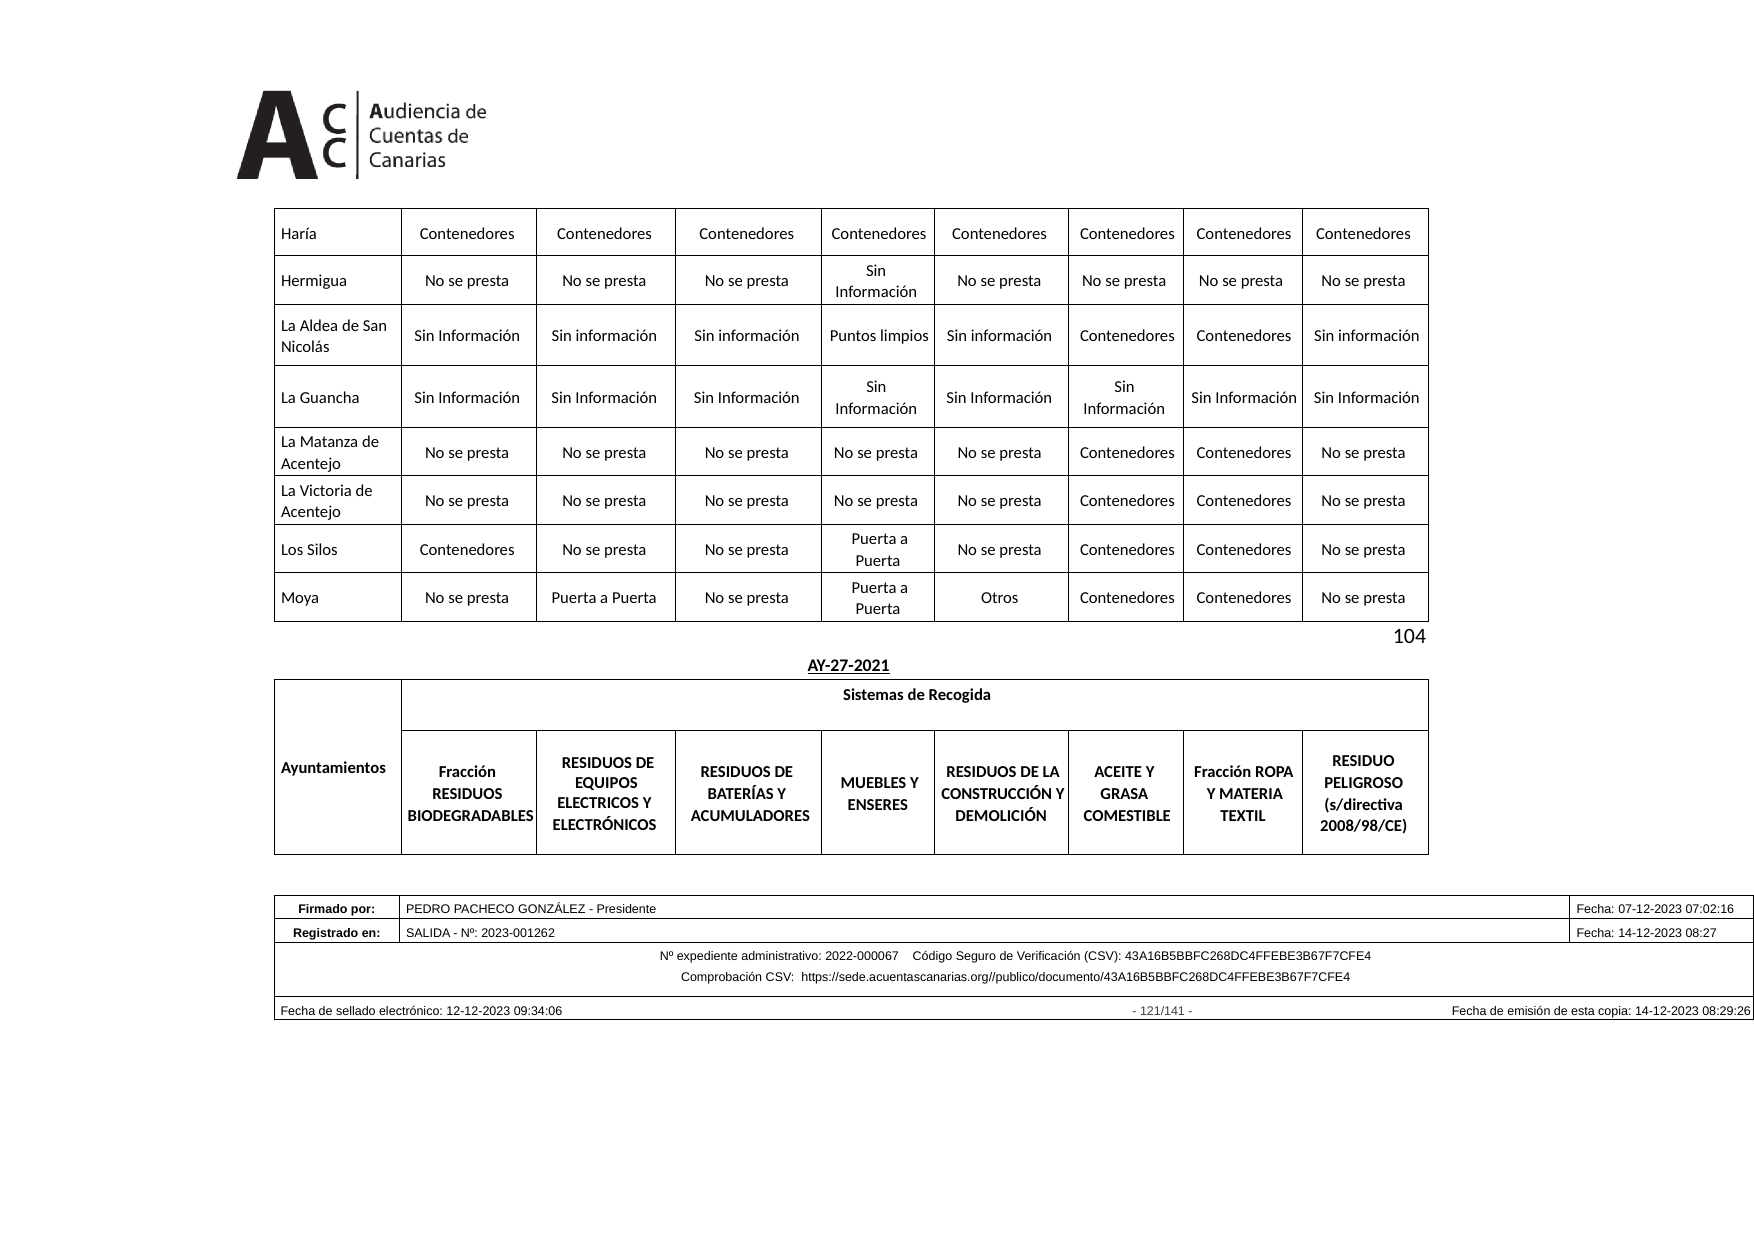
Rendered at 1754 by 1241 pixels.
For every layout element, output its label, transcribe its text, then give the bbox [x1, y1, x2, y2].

table_cell Los Silos [275, 525, 401, 572]
table_cell Contenedores [1184, 428, 1302, 475]
table_cell Fracción RESIDUOS BIODEGRADABLES [402, 731, 536, 853]
table_cell La Matanza de Acentejo [275, 428, 401, 475]
table_cell Sin información [676, 305, 821, 365]
table_cell No se presta [676, 428, 821, 475]
table_cell Haría [275, 209, 401, 255]
table_cell ACEITE Y GRASA COMESTIBLE [1069, 731, 1183, 853]
table_cell Sin Información [1303, 366, 1428, 427]
table_cell Otros [935, 573, 1068, 621]
table_header Sistemas de Recogida [821, 680, 1068, 730]
table_cell Sin Información [402, 305, 536, 365]
table_cell No se presta [935, 525, 1068, 572]
table_cell Sin Información [676, 366, 821, 427]
table_cell No se presta [676, 476, 821, 524]
table_cell No se presta [935, 256, 1068, 304]
table_cell La Aldea de San Nicolás [275, 305, 401, 365]
table_cell Contenedores [402, 209, 536, 255]
table_cell No se presta [822, 428, 934, 475]
table_cell Sin información [1303, 305, 1428, 365]
table_cell No se presta [676, 525, 821, 572]
table_cell No se presta [537, 256, 675, 304]
table_header [676, 680, 821, 730]
table_cell Sin Información [1184, 366, 1302, 427]
table_cell Sin Información [1069, 366, 1183, 427]
table_cell No se presta [1303, 256, 1428, 304]
table_cell Fracción ROPA Y MATERIA TEXTIL [1184, 731, 1302, 853]
table_cell No se presta [402, 428, 536, 475]
table_header [402, 680, 537, 730]
table_cell Puntos limpios [822, 305, 934, 365]
table_cell Contenedores [1069, 209, 1183, 255]
table_header Ayuntamientos [275, 680, 401, 853]
table_header [537, 680, 676, 730]
table_cell Contenedores [1184, 525, 1302, 572]
table_cell No se presta [402, 476, 536, 524]
table_cell No se presta [1069, 256, 1183, 304]
table_cell No se presta [935, 428, 1068, 475]
table_cell Puerta a Puerta [822, 525, 934, 572]
table_cell Contenedores [537, 209, 675, 255]
table_cell Sin Información [537, 366, 675, 427]
table_cell Sin Información [935, 366, 1068, 427]
table_header [1302, 680, 1428, 730]
table_cell Contenedores [1069, 525, 1183, 572]
table_cell Sin Información [402, 366, 536, 427]
table_cell Contenedores [1184, 305, 1302, 365]
table_cell Moya [275, 573, 401, 621]
table_cell Contenedores [1069, 573, 1183, 621]
text AY-27-2021 [807, 650, 1429, 677]
table_cell No se presta [676, 573, 821, 621]
table_cell Puerta a Puerta [537, 573, 675, 621]
table_cell Sin Información [822, 256, 934, 304]
table_header [1184, 680, 1302, 730]
table_cell RESIDUOS DE BATERÍAS Y ACUMULADORES [676, 731, 821, 853]
text 104 [274, 622, 1431, 648]
table_cell RESIDUOS DE LA CONSTRUCCIÓN Y DEMOLICIÓN [935, 731, 1068, 853]
table_cell Contenedores [935, 209, 1068, 255]
table_cell Puerta a Puerta [822, 573, 934, 621]
table_cell No se presta [402, 256, 536, 304]
table_cell Contenedores [1069, 476, 1183, 524]
table_cell Contenedores [676, 209, 821, 255]
table_cell Contenedores [1184, 476, 1302, 524]
table_cell Contenedores [402, 525, 536, 572]
table_cell No se presta [1303, 428, 1428, 475]
table_cell No se presta [676, 256, 821, 304]
table_cell RESIDUO PELIGROSO (s/directiva 2008/98/CE) [1303, 731, 1428, 853]
table_cell Contenedores [1184, 209, 1302, 255]
table_cell No se presta [822, 476, 934, 524]
table_cell No se presta [537, 525, 675, 572]
table_cell Contenedores [822, 209, 934, 255]
table_cell Hermigua [275, 256, 401, 304]
table_cell Contenedores [1184, 573, 1302, 621]
table_cell No se presta [935, 476, 1068, 524]
table_header [1068, 680, 1184, 730]
table_cell No se presta [537, 476, 675, 524]
table_cell La Guancha [275, 366, 401, 427]
table_cell RESIDUOS DE EQUIPOS ELECTRICOS Y ELECTRÓNICOS [537, 731, 675, 853]
table_cell Contenedores [1069, 428, 1183, 475]
table_cell Sin información [935, 305, 1068, 365]
table_cell Contenedores [1069, 305, 1183, 365]
table_cell Sin Información [822, 366, 934, 427]
table_cell MUEBLES Y ENSERES [822, 731, 934, 853]
table_cell La Victoria de Acentejo [275, 476, 401, 524]
table_cell No se presta [1184, 256, 1302, 304]
table_cell Sin información [537, 305, 675, 365]
table_cell Contenedores [1303, 209, 1428, 255]
table_cell No se presta [1303, 525, 1428, 572]
table_cell No se presta [1303, 476, 1428, 524]
table_cell No se presta [537, 428, 675, 475]
table_cell No se presta [402, 573, 536, 621]
table_cell No se presta [1303, 573, 1428, 621]
